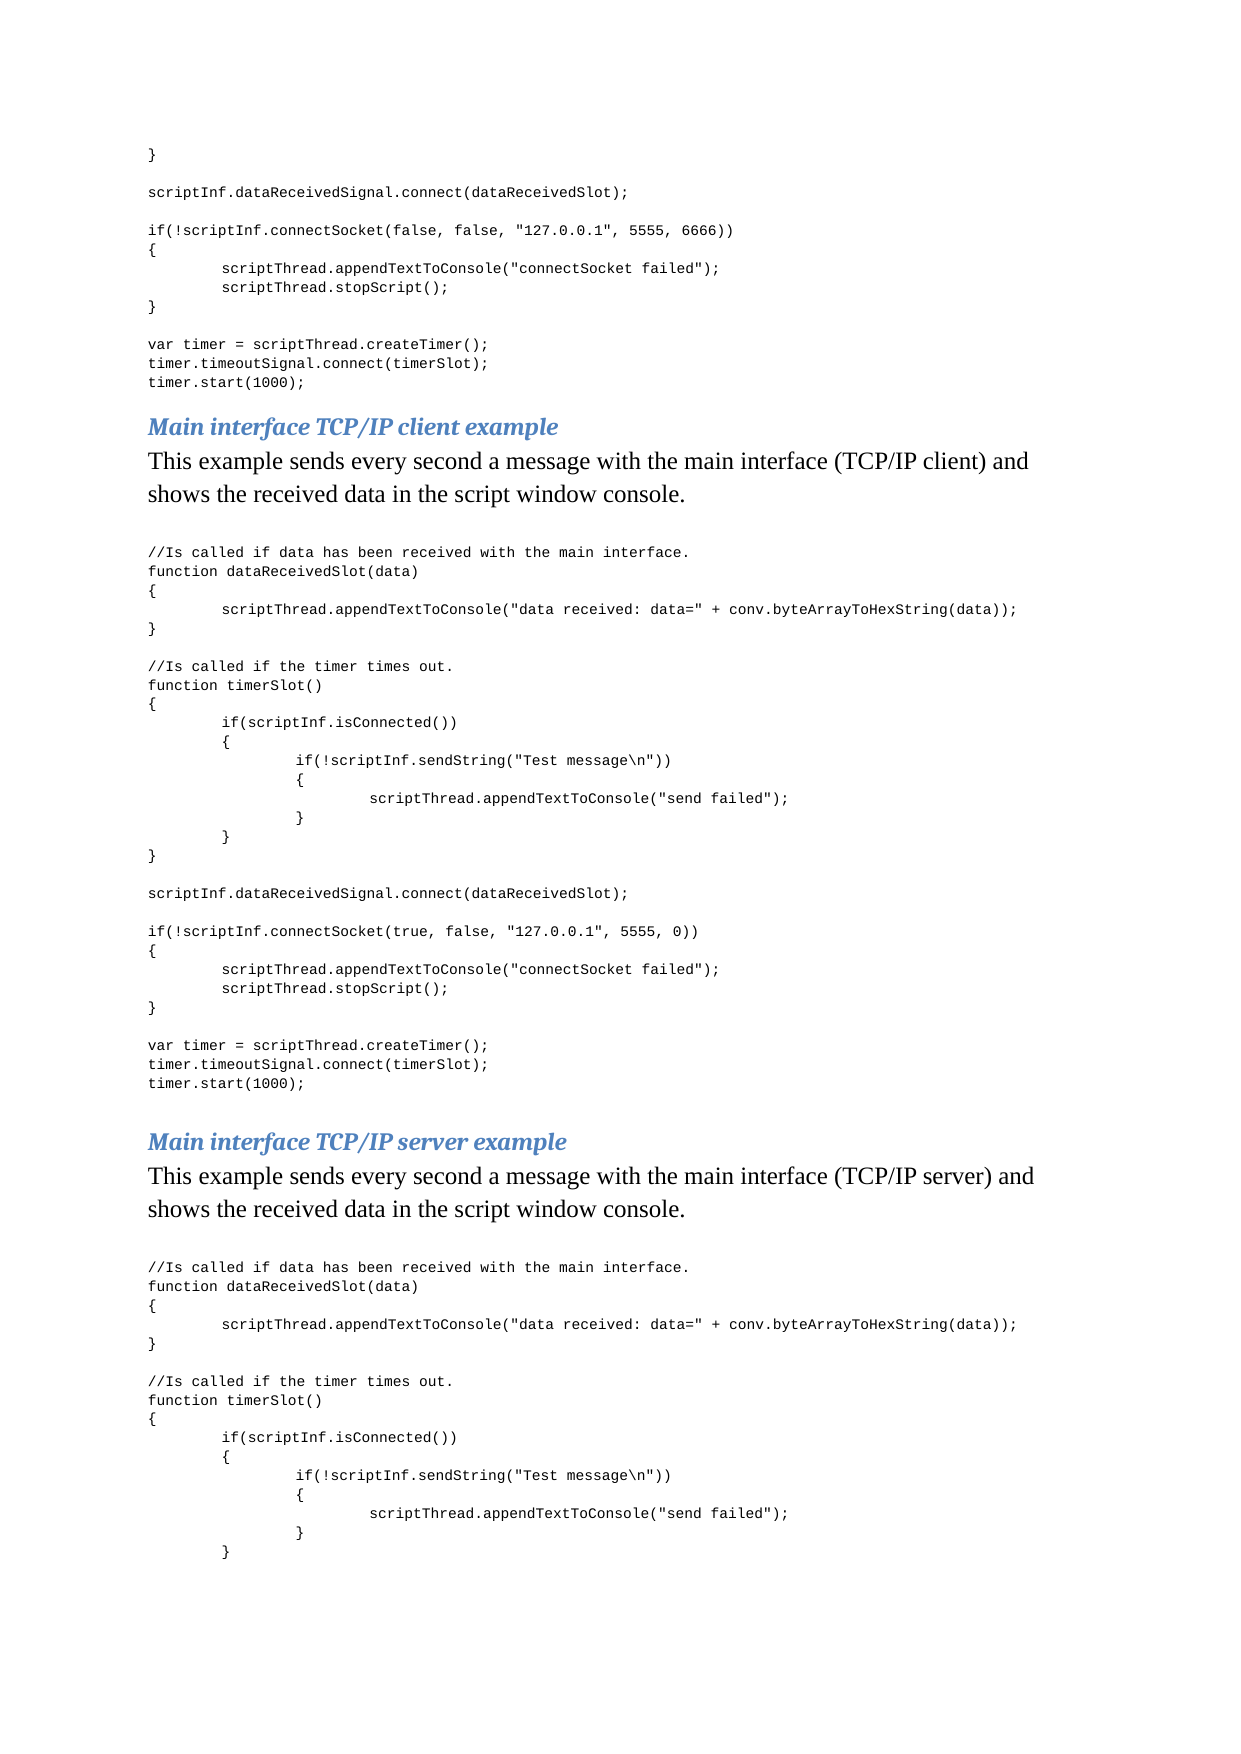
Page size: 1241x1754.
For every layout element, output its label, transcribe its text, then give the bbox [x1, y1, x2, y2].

text scriptThread.stopScript(); [148, 981, 1093, 998]
text function dataReceivedSlot(data) [148, 564, 1093, 581]
text scriptThread.appendTextToConsole("data received: data=" + conv.byteArrayToHexString(data)); [148, 602, 1093, 618]
text { [148, 735, 1093, 751]
text if(scriptInf.isConnected()) [148, 716, 1093, 732]
text } [148, 1525, 1093, 1542]
text if(!scriptInf.connectSocket(true, false, "127.0.0.1", 5555, 0)) [148, 924, 1093, 941]
text } [148, 299, 1093, 316]
text if(!scriptInf.connectSocket(false, false, "127.0.0.1", 5555, 6666)) [148, 223, 1093, 240]
text //Is called if the timer times out. [148, 659, 1093, 675]
text scriptThread.appendTextToConsole("connectSocket failed"); [148, 261, 1093, 278]
text function timerSlot() [148, 678, 1093, 694]
text This example sends every second a message with the main interface (TCP/IP server) and shows the received data in the script window console. [148, 1161, 1093, 1223]
text function dataReceivedSlot(data) [148, 1279, 1093, 1296]
text } [148, 848, 1093, 865]
text if(!scriptInf.sendString("Test message\n")) [148, 754, 1093, 770]
text } [148, 621, 1093, 637]
text { [148, 1449, 1093, 1466]
text //Is called if data has been received with the main interface. [148, 545, 1093, 562]
text This example sends every second a message with the main interface (TCP/IP client) and shows the received data in the script window console. [148, 446, 1093, 508]
text } [148, 1336, 1093, 1352]
text timer.start(1000); [148, 1076, 1093, 1092]
text timer.start(1000); [148, 375, 1093, 392]
text { [148, 1487, 1093, 1504]
text scriptThread.appendTextToConsole("data received: data=" + conv.byteArrayToHexString(data)); [148, 1317, 1093, 1333]
text } [148, 829, 1093, 846]
text if(!scriptInf.sendString("Test message\n")) [148, 1468, 1093, 1485]
text scriptThread.appendTextToConsole("send failed"); [148, 1506, 1093, 1523]
text { [148, 773, 1093, 789]
text } [148, 1544, 1093, 1561]
text { [148, 1298, 1093, 1314]
text { [148, 1412, 1093, 1428]
text scriptThread.stopScript(); [148, 280, 1093, 297]
text //Is called if the timer times out. [148, 1374, 1093, 1390]
subtitle Main interface TCP/IP server example [148, 1128, 1093, 1157]
text } [148, 1000, 1093, 1017]
text timer.timeoutSignal.connect(timerSlot); [148, 356, 1093, 373]
text var timer = scriptThread.createTimer(); [148, 337, 1093, 354]
text var timer = scriptThread.createTimer(); [148, 1038, 1093, 1054]
text } [148, 811, 1093, 827]
text function timerSlot() [148, 1393, 1093, 1409]
subtitle Main interface TCP/IP client example [148, 413, 1093, 442]
text } [148, 148, 1093, 164]
text { [148, 697, 1093, 713]
text { [148, 583, 1093, 599]
text if(scriptInf.isConnected()) [148, 1431, 1093, 1447]
text scriptInf.dataReceivedSignal.connect(dataReceivedSlot); [148, 886, 1093, 903]
text { [148, 242, 1093, 259]
text scriptInf.dataReceivedSignal.connect(dataReceivedSlot); [148, 186, 1093, 202]
text scriptThread.appendTextToConsole("send failed"); [148, 792, 1093, 808]
text //Is called if data has been received with the main interface. [148, 1260, 1093, 1277]
text scriptThread.appendTextToConsole("connectSocket failed"); [148, 962, 1093, 979]
text timer.timeoutSignal.connect(timerSlot); [148, 1057, 1093, 1073]
text { [148, 943, 1093, 960]
